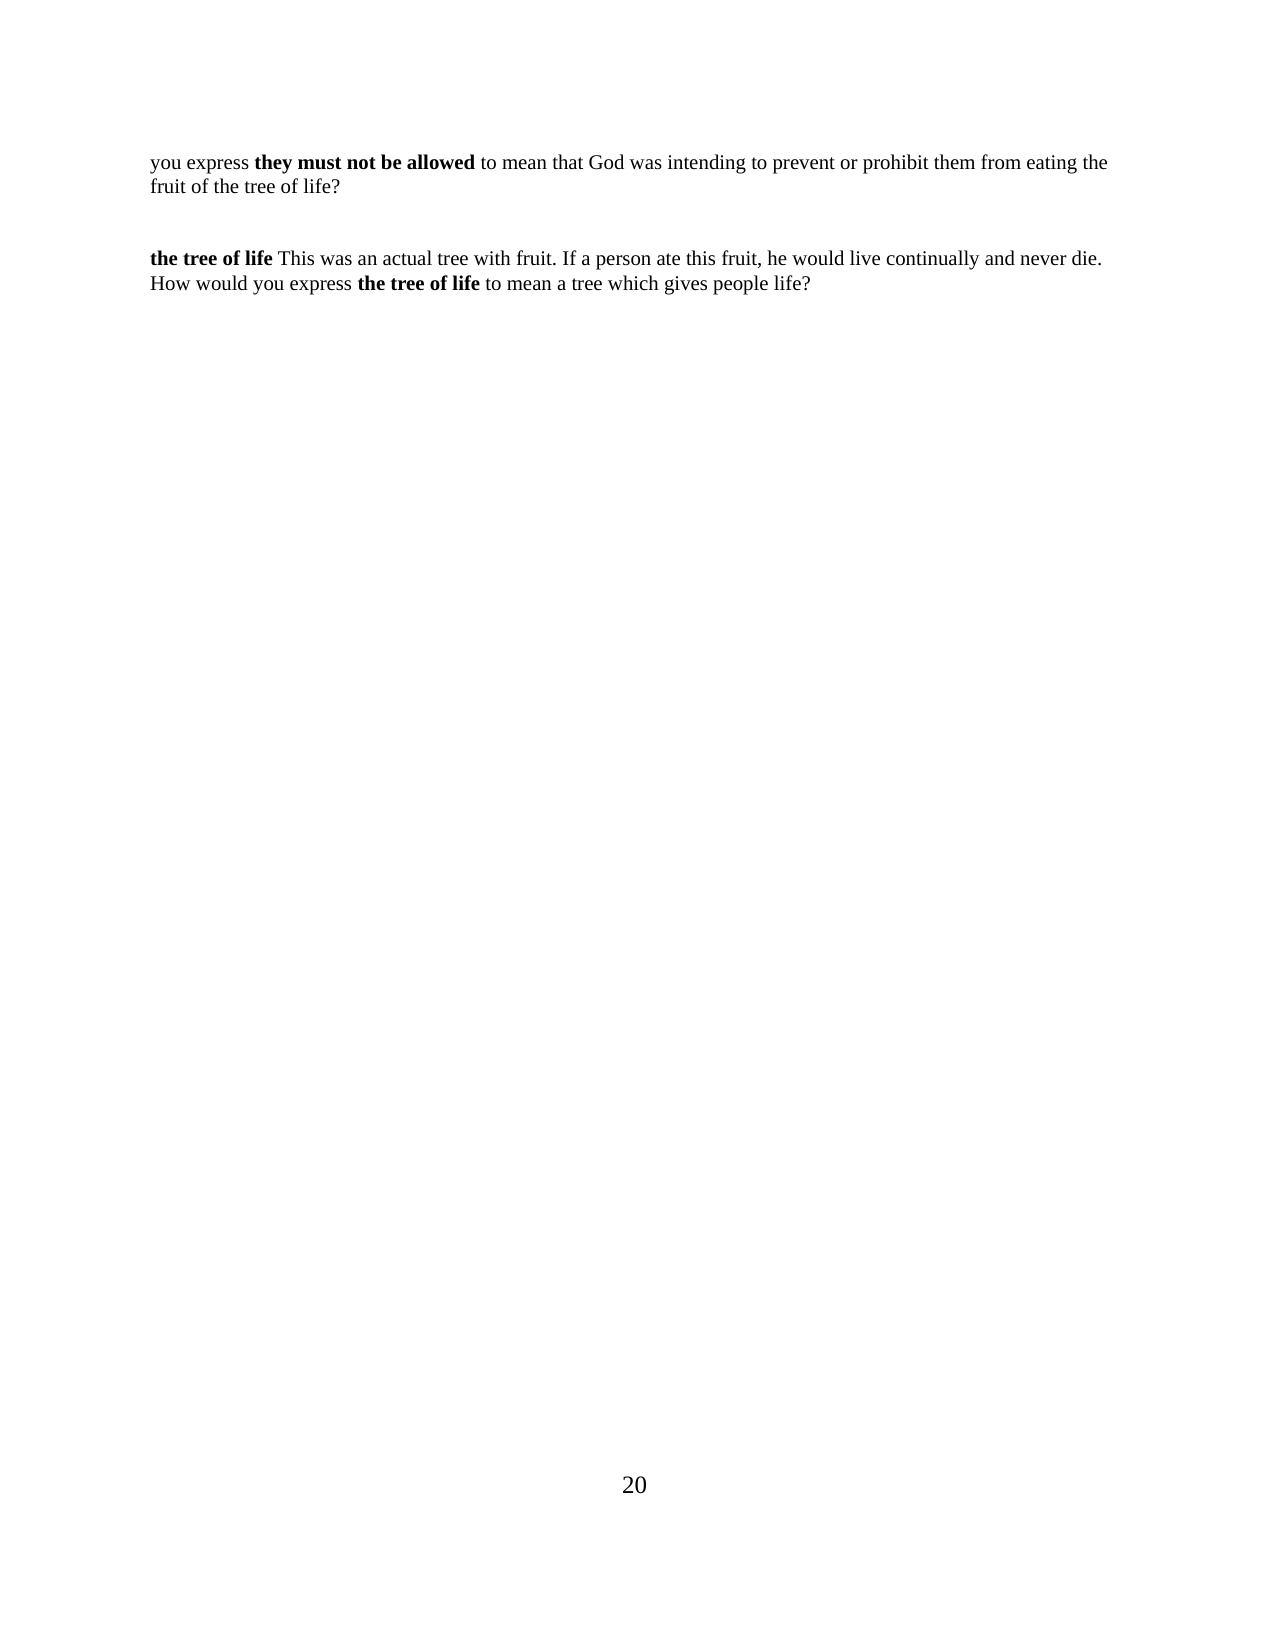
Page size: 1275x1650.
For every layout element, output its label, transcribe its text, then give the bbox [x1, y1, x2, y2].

text you express they must not be allowed to mean that God was intending to prevent or prohibit them from eating the fruit of the tree of life? [150, 150, 1125, 198]
text the tree of life This was an actual tree with fruit. If a person ate this fruit, he would live continually and never die. How would you express the tree of life to mean a tree which gives people life? [150, 246, 1125, 294]
